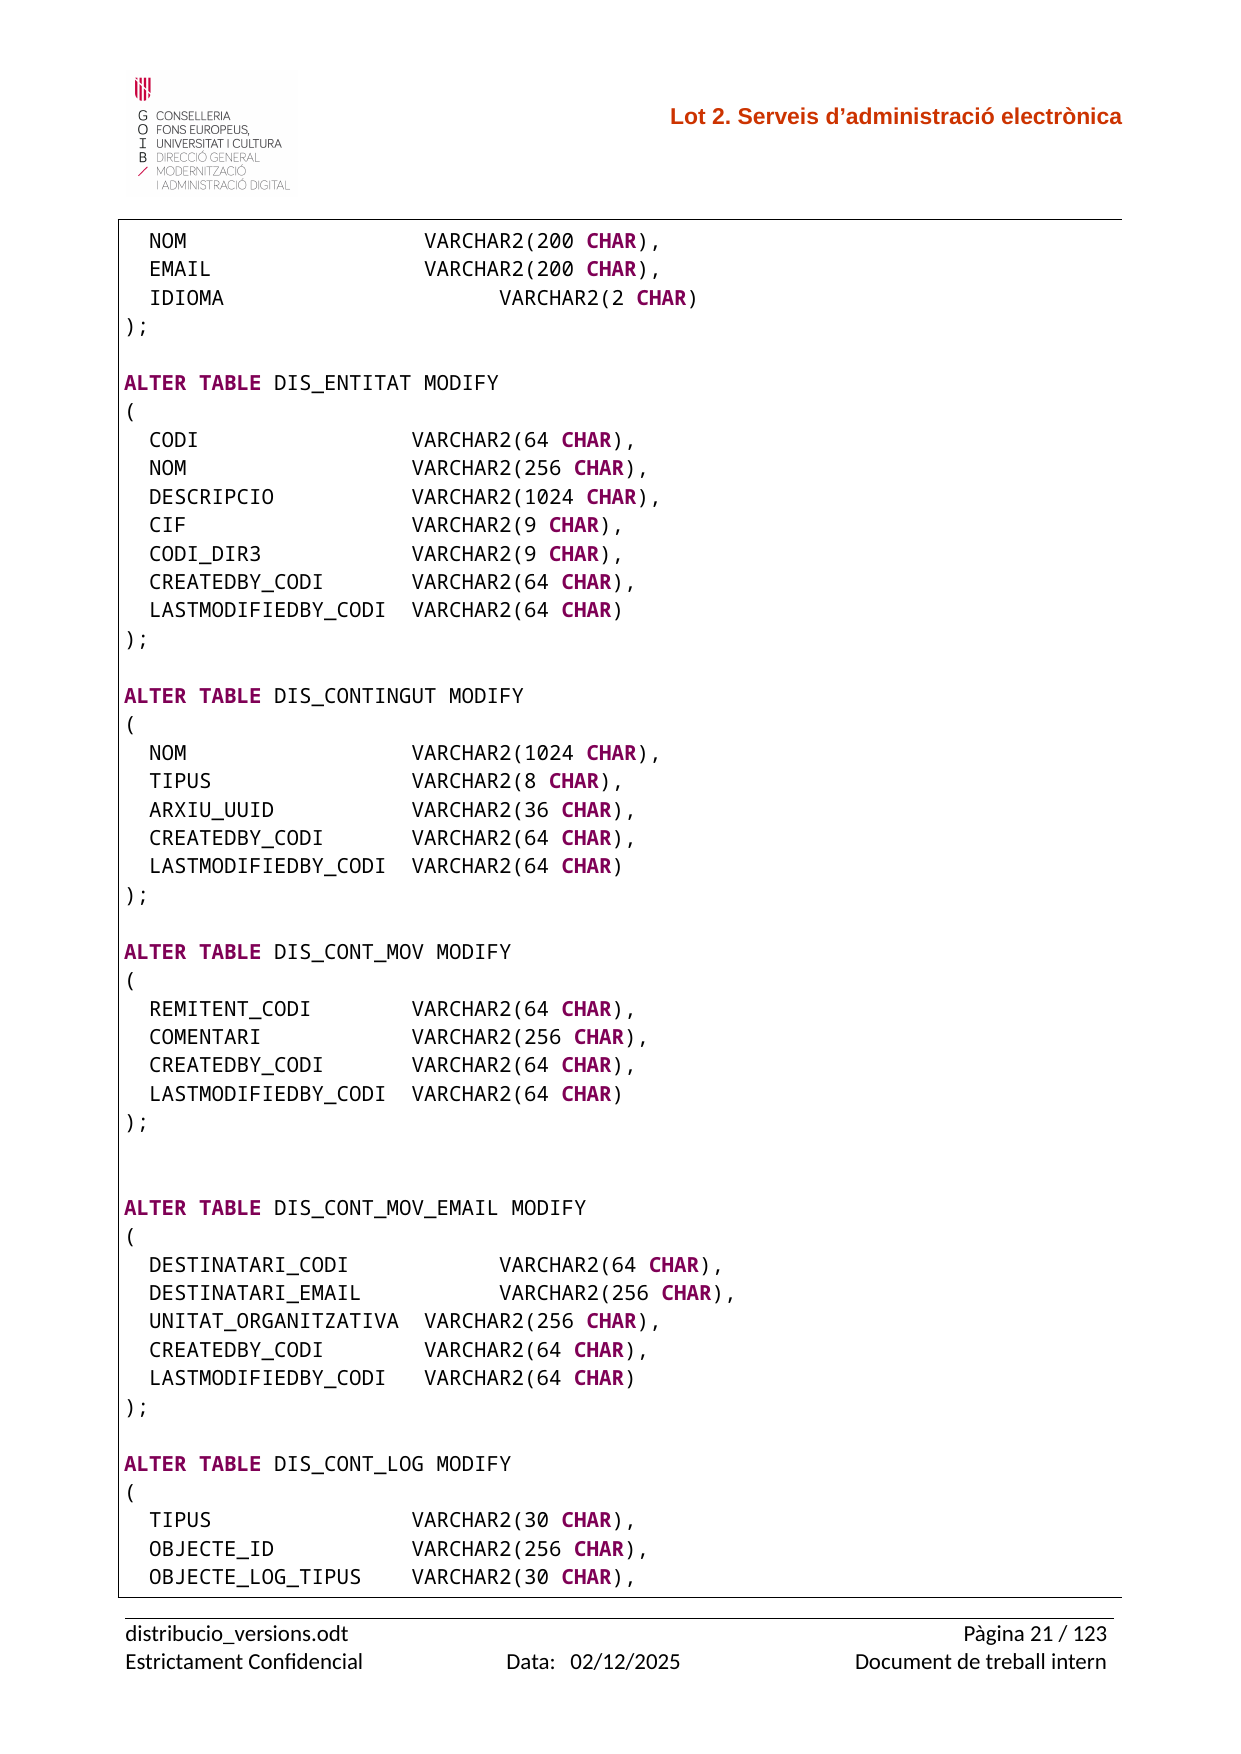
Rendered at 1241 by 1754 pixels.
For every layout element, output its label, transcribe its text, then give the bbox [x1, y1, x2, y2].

picture [126, 70, 299, 197]
table_header NOM VARCHAR2(200 CHAR), EMAIL VARCHAR2(200 CHAR), IDIOMA VARCHAR2(2 CHAR) ); ALTER TABLE DIS_ENTITAT MODIFY ( CODI VARCHAR2(64 CHAR), NOM VARCHAR2(256 CHAR), DESCRIPCIO VARCHAR2(1024 CHAR), CIF VARCHAR2(9 CHAR), CODI_DIR3 VARCHAR2(9 CHAR), CREATEDBY_CODI VARCHAR2(64 CHAR), LASTMODIFIEDBY_CODI VARCHAR2(64 CHAR) ); ALTER TABLE DIS_CONTINGUT MODIFY ( NOM VARCHAR2(1024 CHAR), TIPUS VARCHAR2(8 CHAR), ARXIU_UUID VARCHAR2(36 CHAR), CREATEDBY_CODI VARCHAR2(64 CHAR), LASTMODIFIEDBY_CODI VARCHAR2(64 CHAR) ); ALTER TABLE DIS_CONT_MOV MODIFY ( REMITENT_CODI VARCHAR2(64 CHAR), COMENTARI VARCHAR2(256 CHAR), CREATEDBY_CODI VARCHAR2(64 CHAR), LASTMODIFIEDBY_CODI VARCHAR2(64 CHAR) ); ALTER TABLE DIS_CONT_MOV_EMAIL MODIFY ( DESTINATARI_CODI VARCHAR2(64 CHAR), DESTINATARI_EMAIL VARCHAR2(256 CHAR), UNITAT_ORGANITZATIVA VARCHAR2(256 CHAR), CREATEDBY_CODI VARCHAR2(64 CHAR), LASTMODIFIEDBY_CODI VARCHAR2(64 CHAR) ); ALTER TABLE DIS_CONT_LOG MODIFY ( TIPUS VARCHAR2(30 CHAR), OBJECTE_ID VARCHAR2(256 CHAR), OBJECTE_LOG_TIPUS VARCHAR2(30 CHAR), [119, 220, 1122, 1597]
